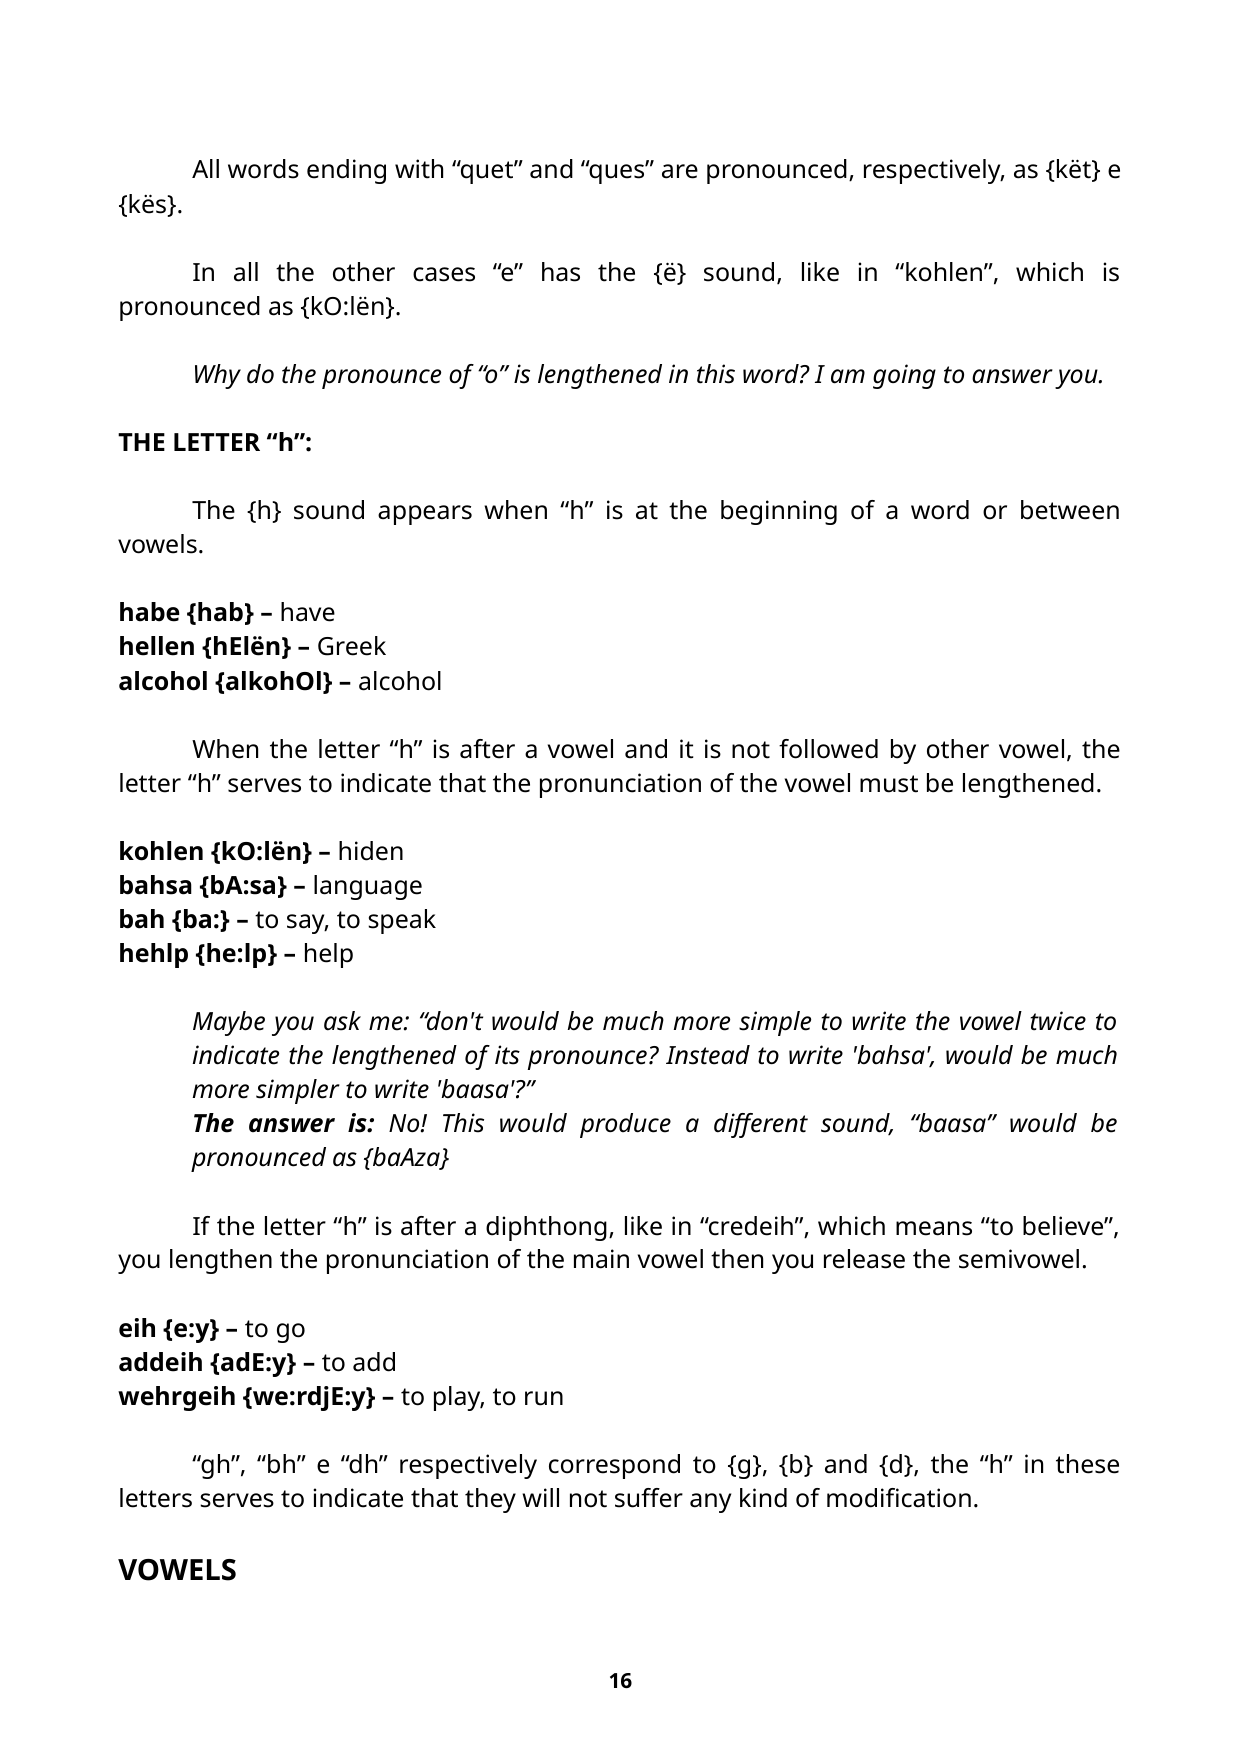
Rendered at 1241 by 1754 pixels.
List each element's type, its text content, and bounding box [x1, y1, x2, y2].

text If the letter “h” is after a diphthong, like in “credeih”, which means “to believe”, you lengthen the pronunciation of the main vowel then you release the semivowel. [118, 1208, 1122, 1276]
text Maybe you ask me: “don't would be much more simple to write the vowel twice to indicate the lengthened of its pronounce? Instead to write 'bahsa', would be much more simpler to write 'baasa'?” [192, 1004, 1122, 1106]
text kohlen {kO:lën} – hiden [118, 833, 1122, 867]
subtitle THE LETTER “h”: [118, 425, 1122, 459]
text Why do the pronounce of “o” is lengthened in this word? I am going to answer you. [118, 357, 1122, 391]
text habe {hab} – have [118, 595, 1122, 629]
text The {h} sound appears when “h” is at the beginning of a word or between vowels. [118, 493, 1122, 561]
text hellen {hElën} – Greek [118, 629, 1122, 663]
text “gh”, “bh” e “dh” respectively correspond to {g}, {b} and {d}, the “h” in these letters serves to indicate that they will not suffer any kind of modification. [118, 1447, 1122, 1515]
text The answer is: No! This would produce a different sound, “baasa” would be pronounced as {baAza} [192, 1106, 1122, 1174]
text All words ending with “quet” and “ques” are pronounced, respectively, as {kët} e {kës}. [118, 152, 1122, 220]
text hehlp {he:lp} – help [118, 936, 1122, 970]
text bahsa {bA:sa} – language [118, 867, 1122, 902]
text wehrgeih {we:rdjE:y} – to play, to run [118, 1378, 1122, 1412]
subtitle VOWELS [118, 1549, 1122, 1588]
text addeih {adE:y} – to add [118, 1344, 1122, 1378]
text When the letter “h” is after a vowel and it is not followed by other vowel, the letter “h” serves to indicate that the pronunciation of the vowel must be lengthened. [118, 731, 1122, 799]
text In all the other cases “e” has the {ë} sound, like in “kohlen”, which is pronounced as {kO:lën}. [118, 254, 1122, 322]
text eih {e:y} – to go [118, 1310, 1122, 1344]
text bah {ba:} – to say, to speak [118, 902, 1122, 936]
text alcohol {alkohOl} – alcohol [118, 663, 1122, 697]
